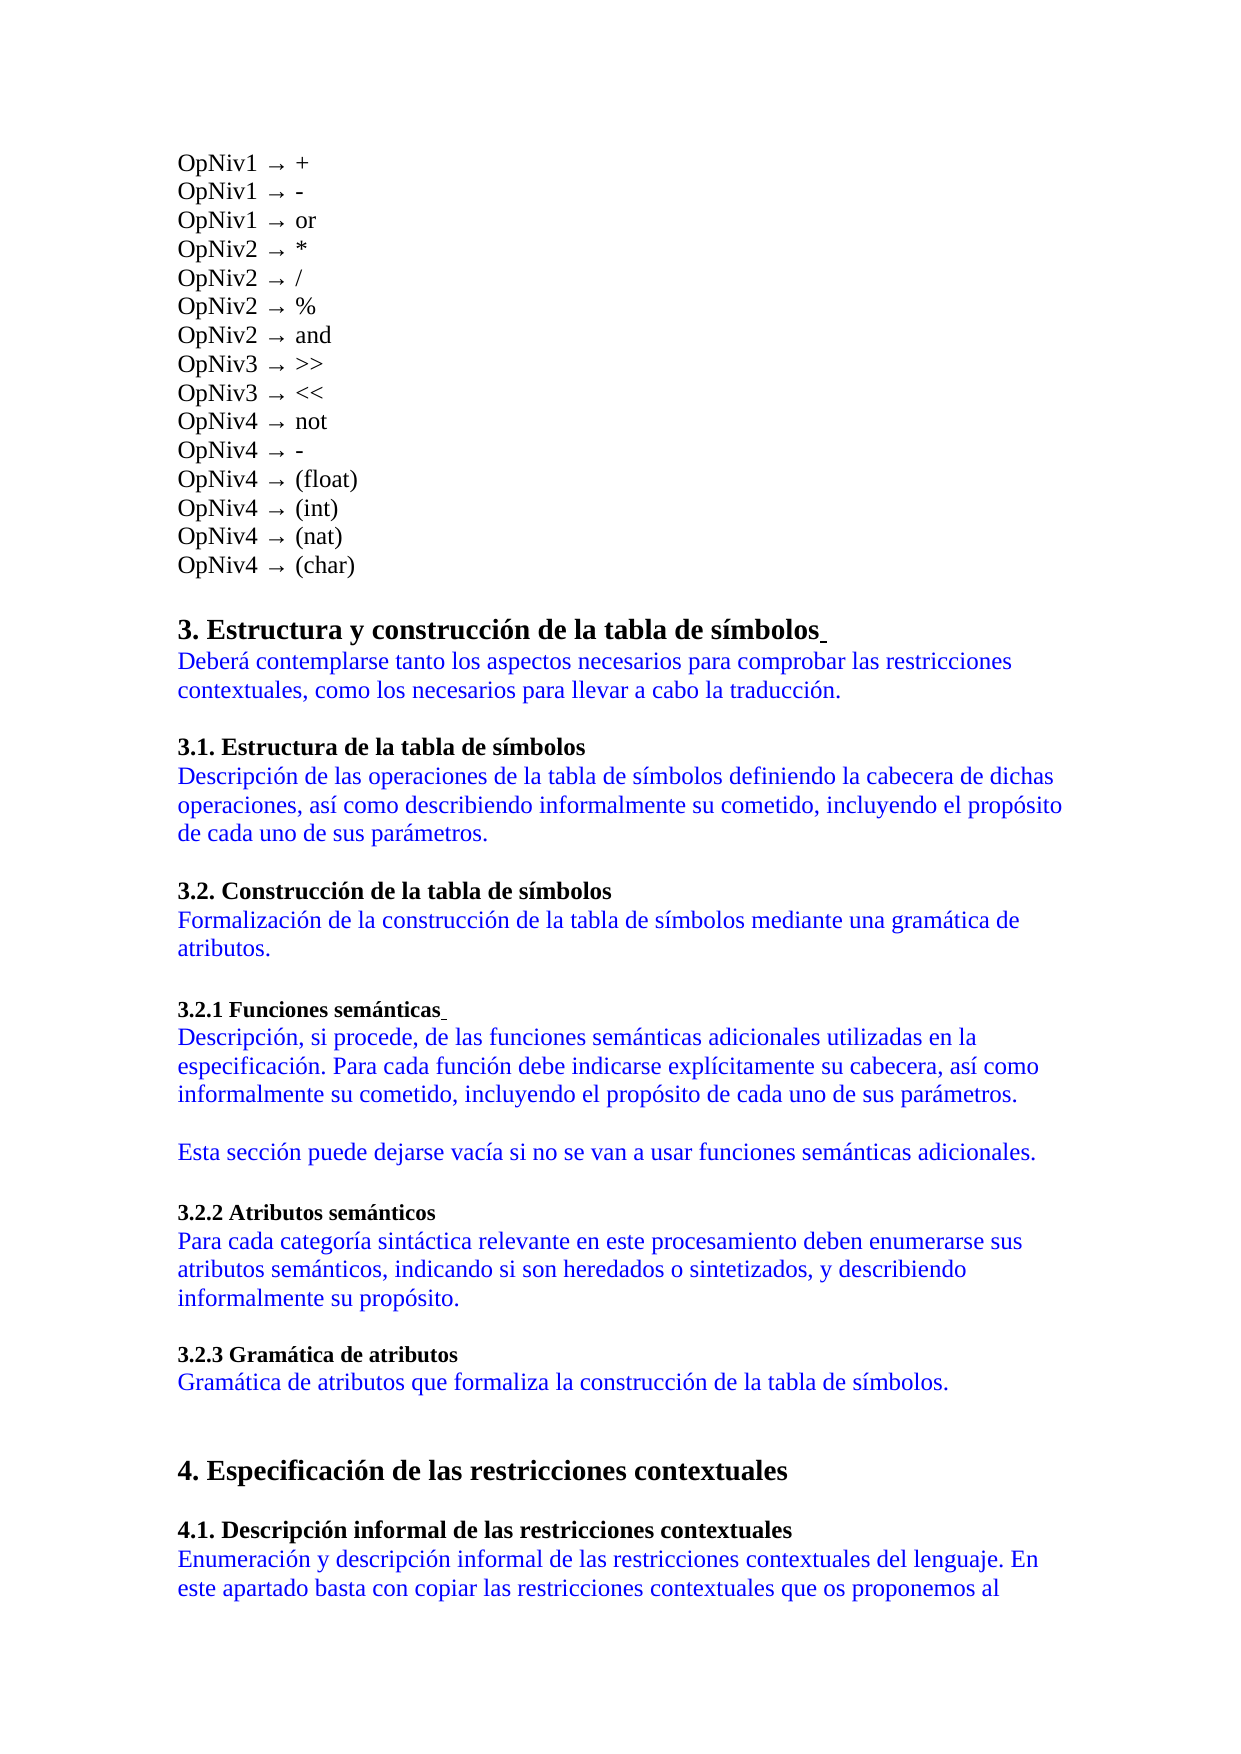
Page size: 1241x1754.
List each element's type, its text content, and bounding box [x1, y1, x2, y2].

text OpNiv1 → or [177, 205, 1063, 234]
text OpNiv4 → (int) [177, 493, 1063, 521]
text OpNiv4 → (nat) [177, 521, 1063, 550]
text 4. Especificación de las restricciones contextuales [177, 1453, 1063, 1487]
text 3.2.1 Funciones semánticas [177, 996, 1063, 1022]
text 4.1. Descripción informal de las restricciones contextuales [177, 1516, 1063, 1544]
text Para cada categoría sintáctica relevante en este procesamiento deben enumerarse sus atributos semánticos, indicando si son heredados o sintetizados, y describiendo informalmente su propósito. [177, 1226, 1063, 1312]
text 3. Estructura y construcción de la tabla de símbolos [177, 612, 1063, 646]
text OpNiv3 → << [177, 378, 1063, 406]
text OpNiv4 → not [177, 406, 1063, 435]
text Formalización de la construcción de la tabla de símbolos mediante una gramática de atributos. [177, 905, 1063, 962]
text OpNiv2 → % [177, 291, 1063, 320]
text Descripción, si procede, de las funciones semánticas adicionales utilizadas en la especificación. Para cada función debe indicarse explícitamente su cabecera, así como informalmente su cometido, incluyendo el propósito de cada uno de sus parámetros. [177, 1022, 1063, 1108]
text Descripción de las operaciones de la tabla de símbolos definiendo la cabecera de dichas operaciones, así como describiendo informalmente su cometido, incluyendo el propósito de cada uno de sus parámetros. [177, 761, 1063, 847]
text 3.2.2 Atributos semánticos [177, 1199, 1063, 1226]
text 3.1. Estructura de la tabla de símbolos [177, 732, 1063, 761]
text 3.2.3 Gramática de atributos [177, 1341, 1063, 1367]
text Deberá contemplarse tanto los aspectos necesarios para comprobar las restricciones contextuales, como los necesarios para llevar a cabo la traducción. [177, 646, 1063, 703]
text Esta sección puede dejarse vacía si no se van a usar funciones semánticas adicionales. [177, 1137, 1063, 1166]
text OpNiv2 → / [177, 263, 1063, 291]
text Enumeración y descripción informal de las restricciones contextuales del lenguaje. En este apartado basta con copiar las restricciones contextuales que os proponemos al [177, 1544, 1063, 1602]
text OpNiv1 → - [177, 176, 1063, 205]
text Gramática de atributos que formaliza la construcción de la tabla de símbolos. [177, 1367, 1063, 1396]
text 3.2. Construcción de la tabla de símbolos [177, 876, 1063, 905]
text OpNiv4 → (char) [177, 550, 1063, 579]
text OpNiv4 → (float) [177, 464, 1063, 493]
text OpNiv2 → and [177, 320, 1063, 349]
text OpNiv2 → * [177, 234, 1063, 263]
text OpNiv4 → - [177, 435, 1063, 464]
text OpNiv1 → + [177, 148, 1063, 176]
text OpNiv3 → >> [177, 349, 1063, 378]
